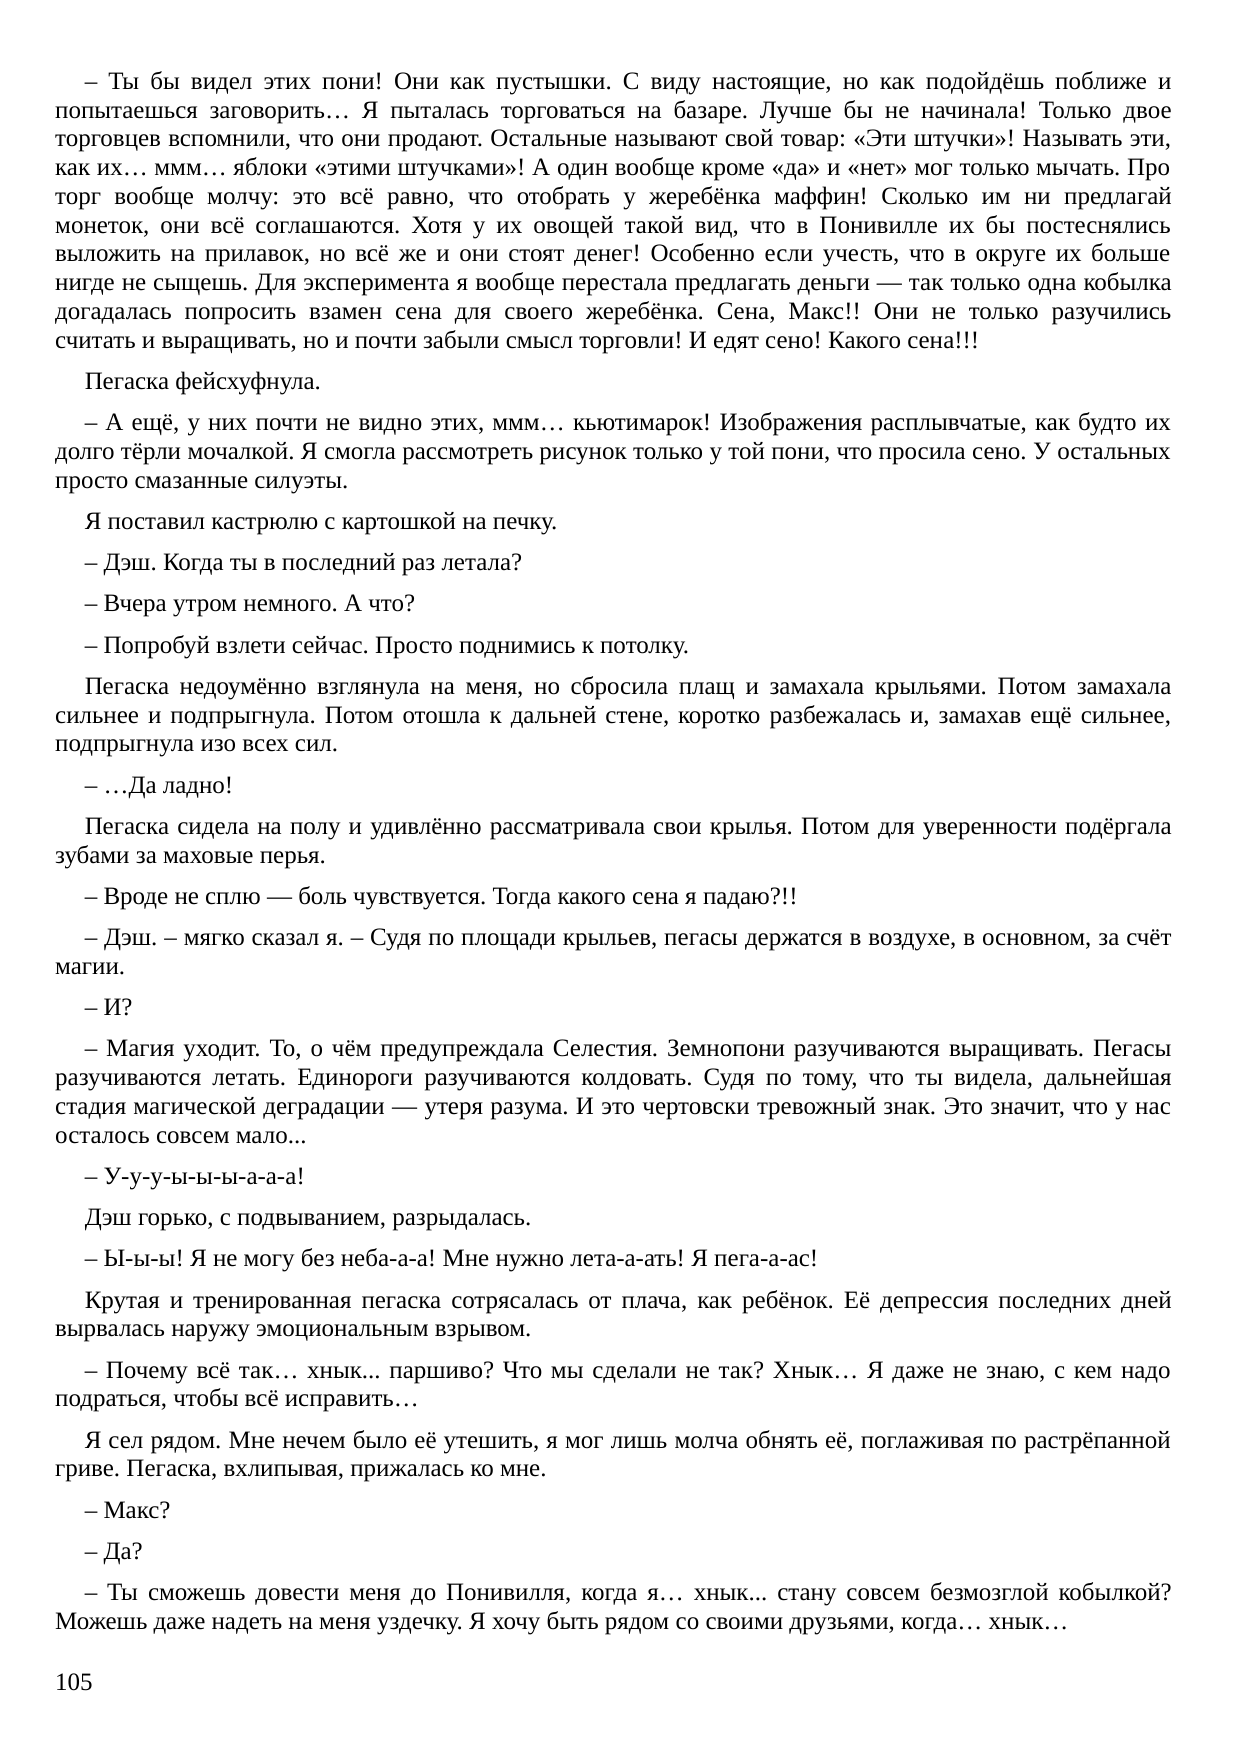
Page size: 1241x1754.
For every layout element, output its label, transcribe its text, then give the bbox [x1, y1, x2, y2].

text Я поставил кастрюлю с картошкой на печку. [55, 506, 1173, 535]
text – У-у-у-ы-ы-ы-а-а-а! [55, 1161, 1173, 1190]
text Пегаска недоумённо взглянула на меня, но сбросила плащ и замахала крыльями. Потом замахала сильнее и подпрыгнула. Потом отошла к дальней стене, коротко разбежалась и, замахав ещё сильнее, подпрыгнула изо всех сил. [55, 671, 1173, 757]
text – Да? [55, 1536, 1173, 1565]
text – Почему всё так… хнык... паршиво? Что мы сделали не так? Хнык… Я даже не знаю, с кем надо подраться, чтобы всё исправить… [55, 1355, 1173, 1412]
text Дэш горько, с подвыванием, разрыдалась. [55, 1202, 1173, 1231]
text – …Да ладно! [55, 770, 1173, 798]
text – Вроде не сплю — боль чувствуется. Тогда какого сена я падаю?!! [55, 881, 1173, 910]
text – Ы-ы-ы! Я не могу без неба-а-а! Мне нужно лета-а-ать! Я пега-а-ас! [55, 1243, 1173, 1272]
text – Ты сможешь довести меня до Понивилля, когда я… хнык... стану совсем безмозглой кобылкой? Можешь даже надеть на меня уздечку. Я хочу быть рядом со своими друзьями, когда… хнык… [55, 1577, 1173, 1635]
text – И? [55, 992, 1173, 1021]
text Я сел рядом. Мне нечем было её утешить, я мог лишь молча обнять её, поглаживая по растрёпанной гриве. Пегаска, вхлипывая, прижалась ко мне. [55, 1425, 1173, 1482]
text – Попробуй взлети сейчас. Просто поднимись к потолку. [55, 630, 1173, 658]
text – Вчера утром немного. А что? [55, 588, 1173, 617]
text Крутая и тренированная пегаска сотрясалась от плача, как ребёнок. Её депрессия последних дней вырвалась наружу эмоциональным взрывом. [55, 1285, 1173, 1342]
text – Макс? [55, 1495, 1173, 1523]
text – А ещё, у них почти не видно этих, ммм… кьютимарок! Изображения расплывчатые, как будто их долго тёрли мочалкой. Я смогла рассмотреть рисунок только у той пони, что просила сено. У остальных просто смазанные силуэты. [55, 407, 1173, 493]
text – Ты бы видел этих пони! Они как пустышки. С виду настоящие, но как подойдёшь поближе и попытаешься заговорить… Я пыталась торговаться на базаре. Лучше бы не начинала! Только двое торговцев вспомнили, что они продают. Остальные называют свой товар: «Эти штучки»! Называть эти, как их… ммм… яблоки «этими штучками»! А один вообще кроме «да» и «нет» мог только мычать. Про торг вообще молчу: это всё равно, что отобрать у жеребёнка маффин! Сколько им ни предлагай монеток, они всё соглашаются. Хотя у их овощей такой вид, что в Понивилле их бы постеснялись выложить на прилавок, но всё же и они стоят денег! Особенно если учесть, что в округе их больше нигде не сыщешь. Для эксперимента я вообще перестала предлагать деньги — так только одна кобылка догадалась попросить взамен сена для своего жеребёнка. Сена, Макс!! Они не только разучились считать и выращивать, но и почти забыли смысл торговли! И едят сено! Какого сена!!! [55, 66, 1173, 353]
text Пегаска фейсхуфнула. [55, 366, 1173, 395]
text – Магия уходит. То, о чём предупреждала Селестия. Земнопони разучиваются выращивать. Пегасы разучиваются летать. Единороги разучиваются колдовать. Судя по тому, что ты видела, дальнейшая стадия магической деградации — утеря разума. И это чертовски тревожный знак. Это значит, что у нас осталось совсем мало... [55, 1033, 1173, 1148]
text Пегаска сидела на полу и удивлённо рассматривала свои крылья. Потом для уверенности подёргала зубами за маховые перья. [55, 811, 1173, 868]
text – Дэш. – мягко сказал я. – Судя по площади крыльев, пегасы держатся в воздухе, в основном, за счёт магии. [55, 922, 1173, 980]
text – Дэш. Когда ты в последний раз летала? [55, 547, 1173, 576]
